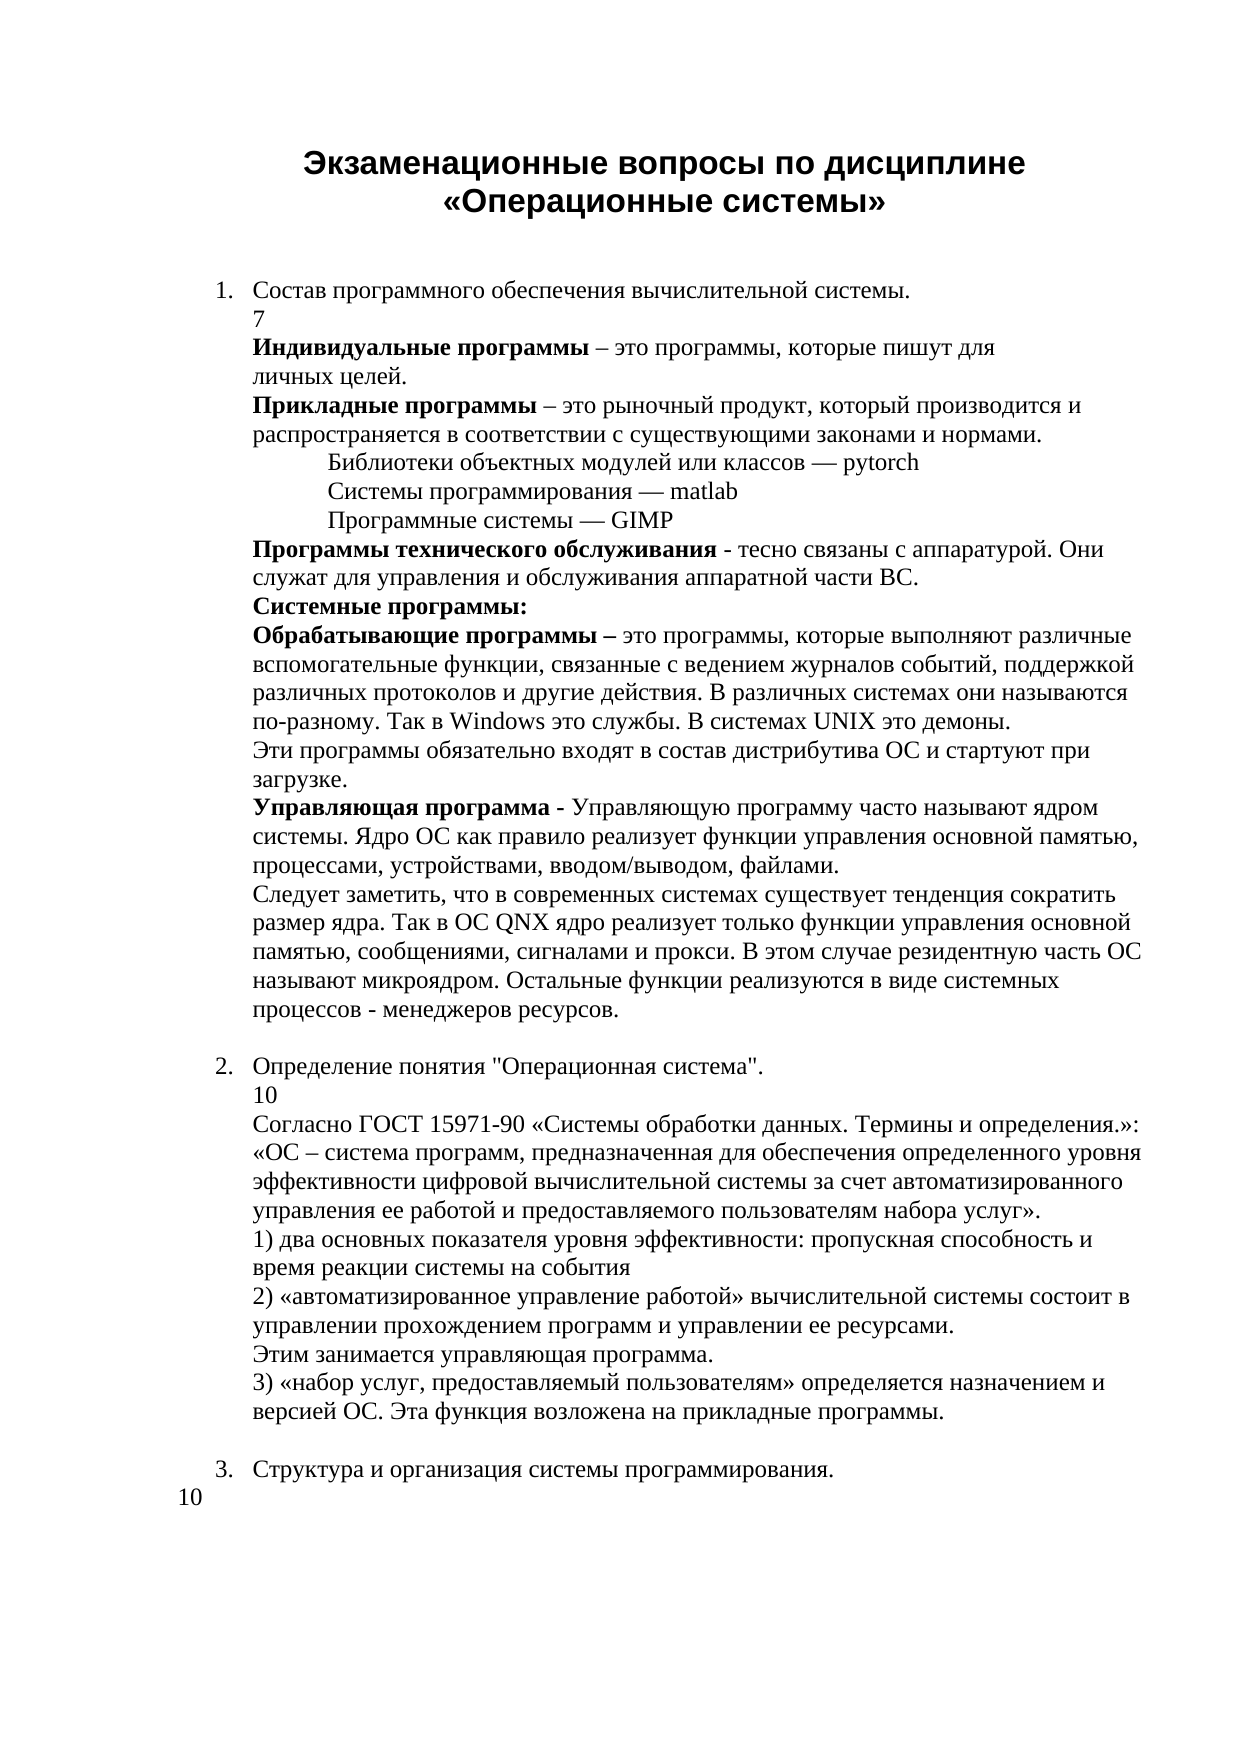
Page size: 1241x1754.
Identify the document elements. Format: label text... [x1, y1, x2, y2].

subtitle Экзаменационные вопросы по дисциплине «Операционные системы» [177, 143, 1152, 220]
text Индивидуальные программы – это программы, которые пишут для [252, 332, 1152, 361]
text Системные программы: [215, 591, 1152, 620]
text 2) «автоматизированное управление работой» вычислительной системы состоит в управлении прохождением программ и управлении ее ресурсами. [252, 1281, 1152, 1339]
text Согласно ГОСТ 15971-90 «Системы обработки данных. Термины и определения.»: «ОС – система программ, предназначенная для обеспечения определенного уровня эффективности цифровой вычислительной системы за счет автоматизированного управления ее работой и предоставляемого пользователям набора услуг». [252, 1109, 1152, 1224]
text Эти программы обязательно входят в состав дистрибутива ОС и стартуют при загрузке. [215, 735, 1152, 792]
text Прикладные программы – это рыночный продукт, который производится и распространяется в соответствии с существующими законами и нормами. [252, 390, 1152, 447]
text Системы программирования — matlab [327, 476, 1152, 505]
text личных целей. [252, 361, 1152, 390]
text 1) два основных показателя уровня эффективности: пропускная способность и время реакции системы на события [252, 1224, 1152, 1281]
text Программы технического обслуживания - тесно связаны с аппаратурой. Они служат для управления и обслуживания аппаратной части ВС. [215, 534, 1152, 591]
text Обрабатывающие программы – это программы, которые выполняют различные вспомогательные функции, связанные с ведением журналов событий, поддержкой различных протоколов и другие действия. В различных системах они называются по-разному. Так в Windows это службы. В системах UNIX это демоны. [215, 620, 1152, 735]
list Определение понятия "Операционная система". [215, 1051, 1152, 1080]
text Следует заметить, что в современных системах существует тенденция сократить размер ядра. Так в ОС QNX ядро реализует только функции управления основной памятью, сообщениями, сигналами и прокси. В этом случае резидентную часть ОС называют микроядром. Остальные функции реализуются в виде системных процессов - менеджеров ресурсов. [215, 879, 1152, 1022]
list Состав программного обеспечения вычислительной системы. [215, 275, 1152, 304]
list Структура и организация системы программирования. [215, 1454, 1152, 1482]
text 10 [252, 1080, 1152, 1109]
text 3) «набор услуг, предоставляемый пользователям» определяется назначением и версией ОС. Эта функция возложена на прикладные программы. [252, 1367, 1152, 1425]
text 7 [252, 304, 1152, 332]
text Этим занимается управляющая программа. [252, 1339, 1152, 1367]
text 10 [177, 1482, 1152, 1511]
text Программные системы — GIMP [327, 505, 1152, 534]
text Библиотеки объектных модулей или классов — pytorch [327, 447, 1152, 476]
text Управляющая программа - Управляющую программу часто называют ядром системы. Ядро ОС как правило реализует функции управления основной памятью, процессами, устройствами, вводом/выводом, файлами. [215, 792, 1152, 879]
